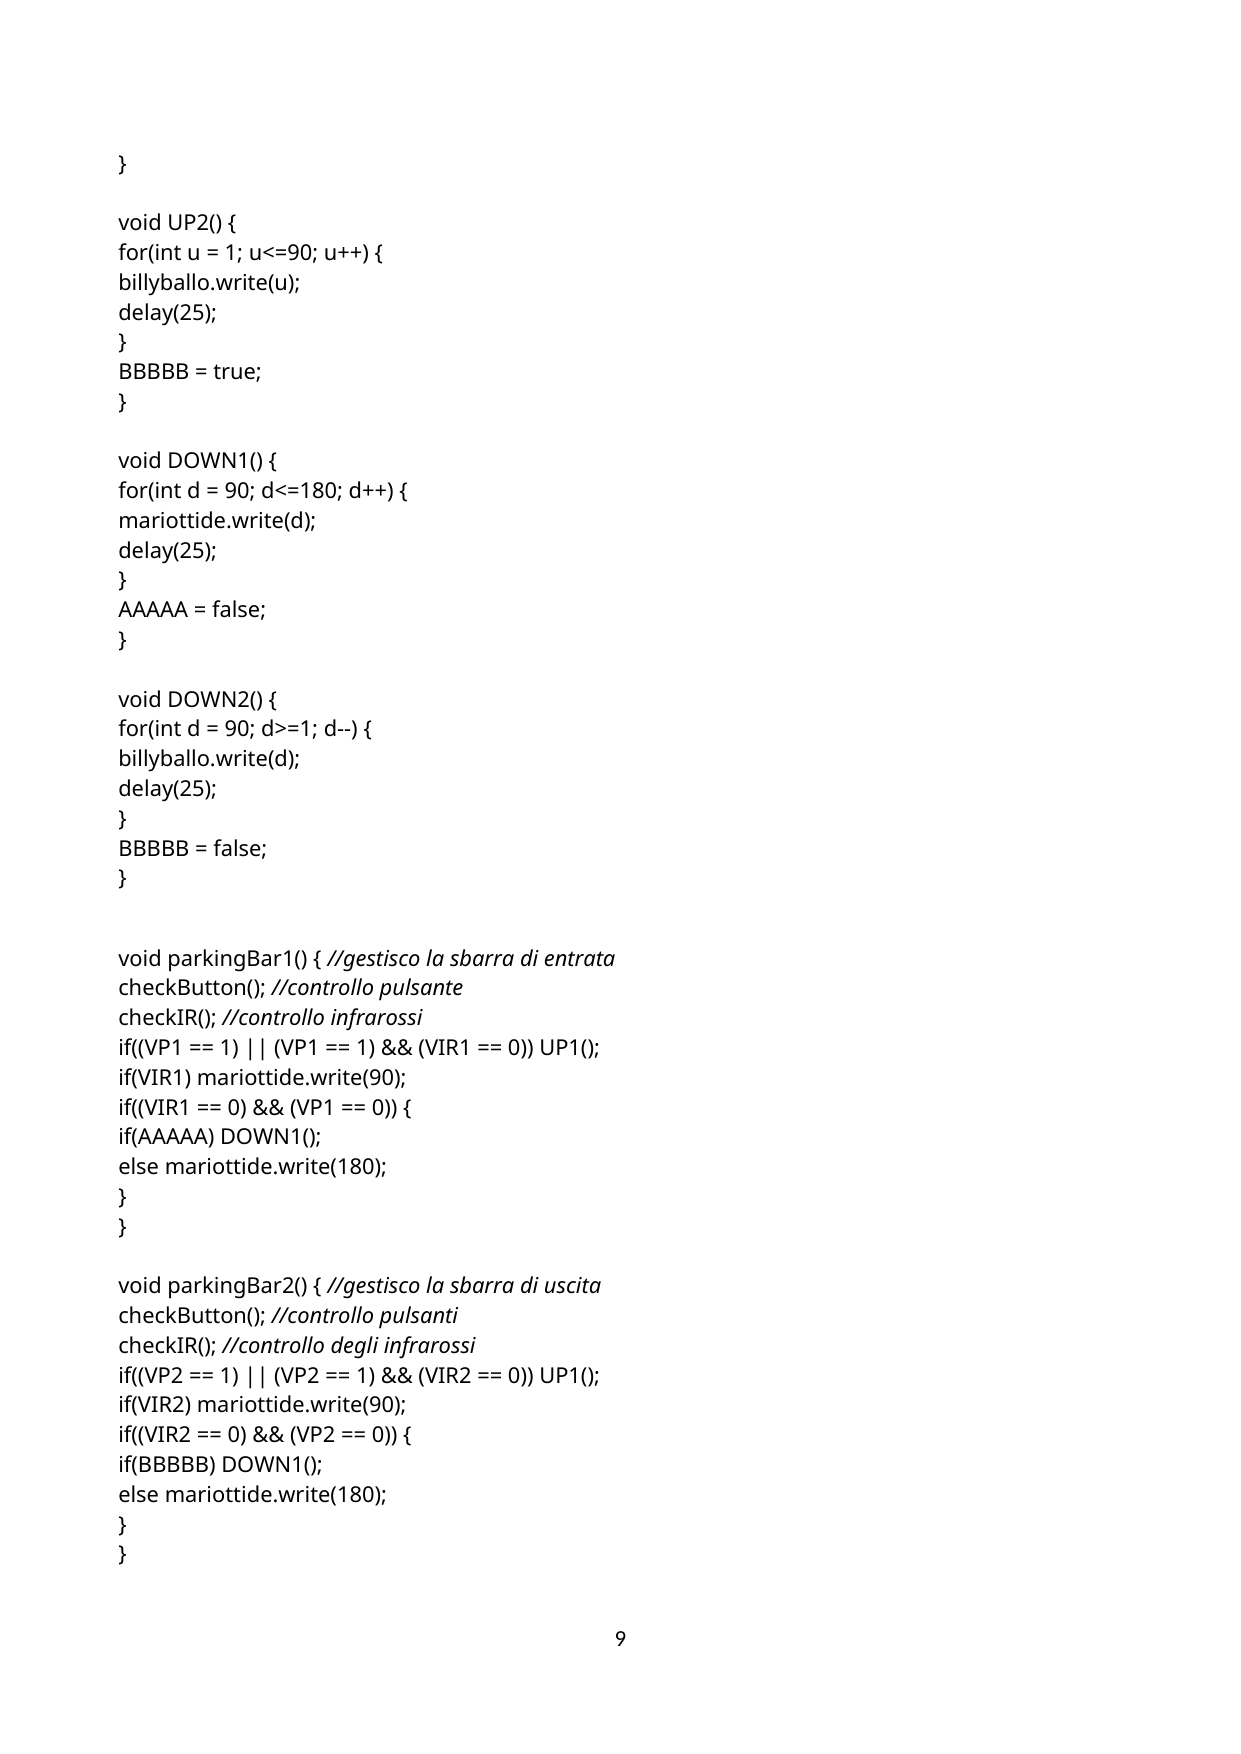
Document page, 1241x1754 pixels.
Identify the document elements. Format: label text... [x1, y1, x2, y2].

text void parkingBar1() { //gestisco la sbarra di entrata [118, 943, 1122, 972]
text } [118, 803, 1122, 832]
text BBBBB = true; [118, 356, 1122, 386]
text delay(25); [118, 296, 1122, 326]
text } [118, 386, 1122, 416]
text } [118, 564, 1122, 594]
text if(BBBBB) DOWN1(); [118, 1449, 1122, 1479]
text if((VP1 == 1) || (VP1 == 1) && (VIR1 == 0)) UP1(); [118, 1032, 1122, 1062]
text if(VIR2) mariottide.write(90); [118, 1389, 1122, 1419]
text mariottide.write(d); [118, 505, 1122, 535]
text checkIR(); //controllo degli infrarossi [118, 1330, 1122, 1359]
text void parkingBar2() { //gestisco la sbarra di uscita [118, 1270, 1122, 1300]
text billyballo.write(d); [118, 743, 1122, 773]
text if(AAAAA) DOWN1(); [118, 1121, 1122, 1151]
text } [118, 1508, 1122, 1538]
text if((VP2 == 1) || (VP2 == 1) && (VIR2 == 0)) UP1(); [118, 1359, 1122, 1389]
text if(VIR1) mariottide.write(90); [118, 1062, 1122, 1092]
text void DOWN2() { [118, 683, 1122, 713]
text else mariottide.write(180); [118, 1151, 1122, 1181]
text void DOWN1() { [118, 445, 1122, 475]
text } [118, 862, 1122, 892]
text } [118, 326, 1122, 356]
text checkButton(); //controllo pulsante [118, 972, 1122, 1002]
text } [118, 148, 1122, 177]
text } [118, 624, 1122, 654]
text for(int u = 1; u<=90; u++) { [118, 237, 1122, 267]
text billyballo.write(u); [118, 267, 1122, 296]
text } [118, 1538, 1122, 1568]
text } [118, 1211, 1122, 1241]
text if((VIR2 == 0) && (VP2 == 0)) { [118, 1419, 1122, 1449]
text } [118, 1181, 1122, 1211]
text checkIR(); //controllo infrarossi [118, 1002, 1122, 1032]
text for(int d = 90; d>=1; d--) { [118, 713, 1122, 743]
text AAAAA = false; [118, 594, 1122, 624]
text BBBBB = false; [118, 832, 1122, 862]
text checkButton(); //controllo pulsanti [118, 1300, 1122, 1330]
text for(int d = 90; d<=180; d++) { [118, 475, 1122, 505]
text void UP2() { [118, 207, 1122, 237]
text delay(25); [118, 535, 1122, 564]
text if((VIR1 == 0) && (VP1 == 0)) { [118, 1092, 1122, 1121]
text delay(25); [118, 773, 1122, 803]
text else mariottide.write(180); [118, 1479, 1122, 1508]
